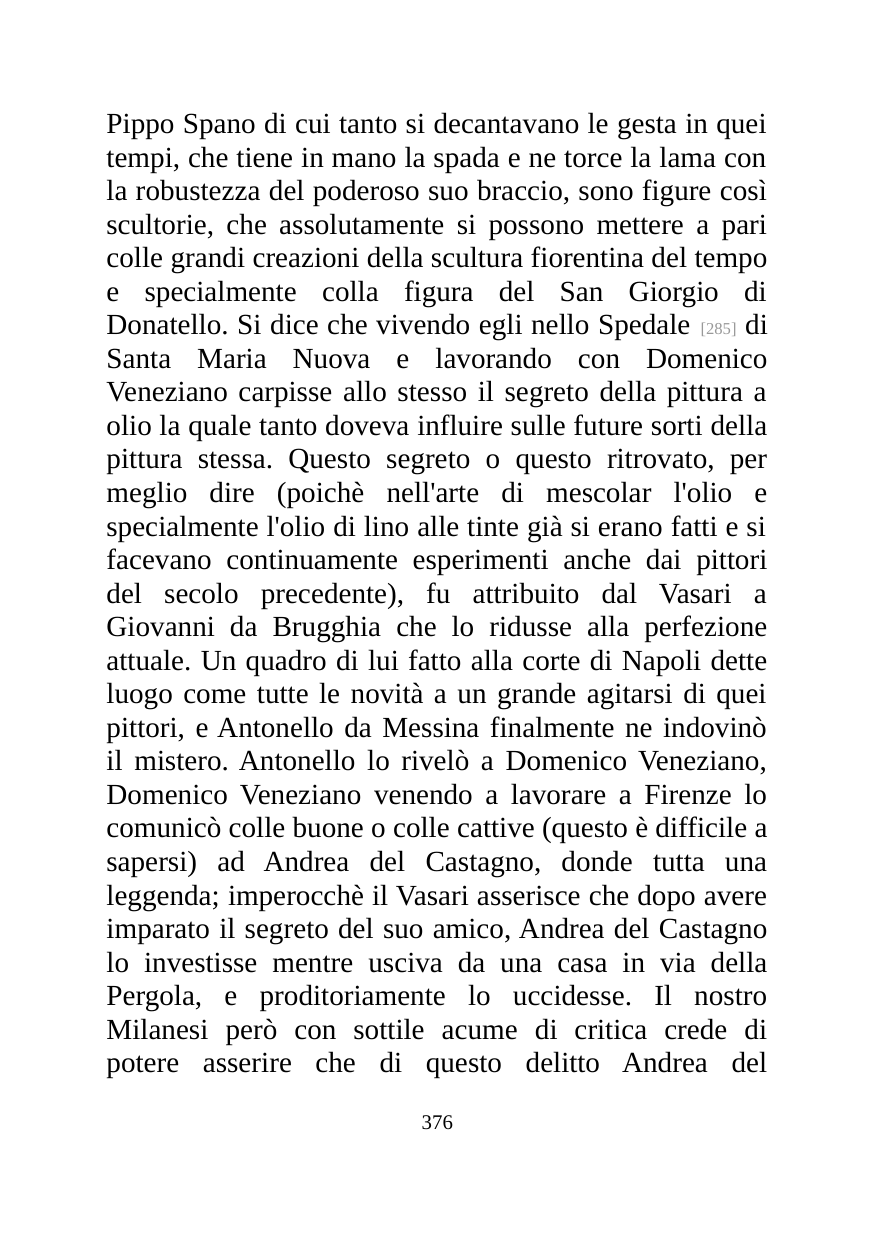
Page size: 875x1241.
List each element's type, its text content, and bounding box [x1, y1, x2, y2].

text Pippo Spano di cui tanto si decantavano le gesta in quei tempi, che tiene in mano la spada e ne torce la lama con la robustezza del poderoso suo braccio, sono figure così scultorie, che assolutamente si possono mettere a pari colle grandi creazioni della scultura fiorentina del tempo e specialmente colla figura del San Giorgio di Donatello. Si dice che vivendo egli nello Spedale [285] di Santa Maria Nuova e lavorando con Domenico Veneziano carpisse allo stesso il segreto della pittura a olio la quale tanto doveva influire sulle future sorti della pittura stessa. Questo segreto o questo ritrovato, per meglio dire (poichè nell'arte di mescolar l'olio e specialmente l'olio di lino alle tinte già si erano fatti e si facevano continuamente esperimenti anche dai pittori del secolo precedente), fu attribuito dal Vasari a Giovanni da Brugghia che lo ridusse alla perfezione attuale. Un quadro di lui fatto alla corte di Napoli dette luogo come tutte le novità a un grande agitarsi di quei pittori, e Antonello da Messina finalmente ne indovinò il mistero. Antonello lo rivelò a Domenico Veneziano, Domenico Veneziano venendo a lavorare a Firenze lo comunicò colle buone o colle cattive (questo è difficile a sapersi) ad Andrea del Castagno, donde tutta una leggenda; imperocchè il Vasari asserisce che dopo avere imparato il segreto del suo amico, Andrea del Castagno lo investisse mentre usciva da una casa in via della Pergola, e proditoriamente lo uccidesse. Il nostro Milanesi però con sottile acume di critica crede di potere asserire che di questo delitto Andrea del [106, 106, 768, 1079]
